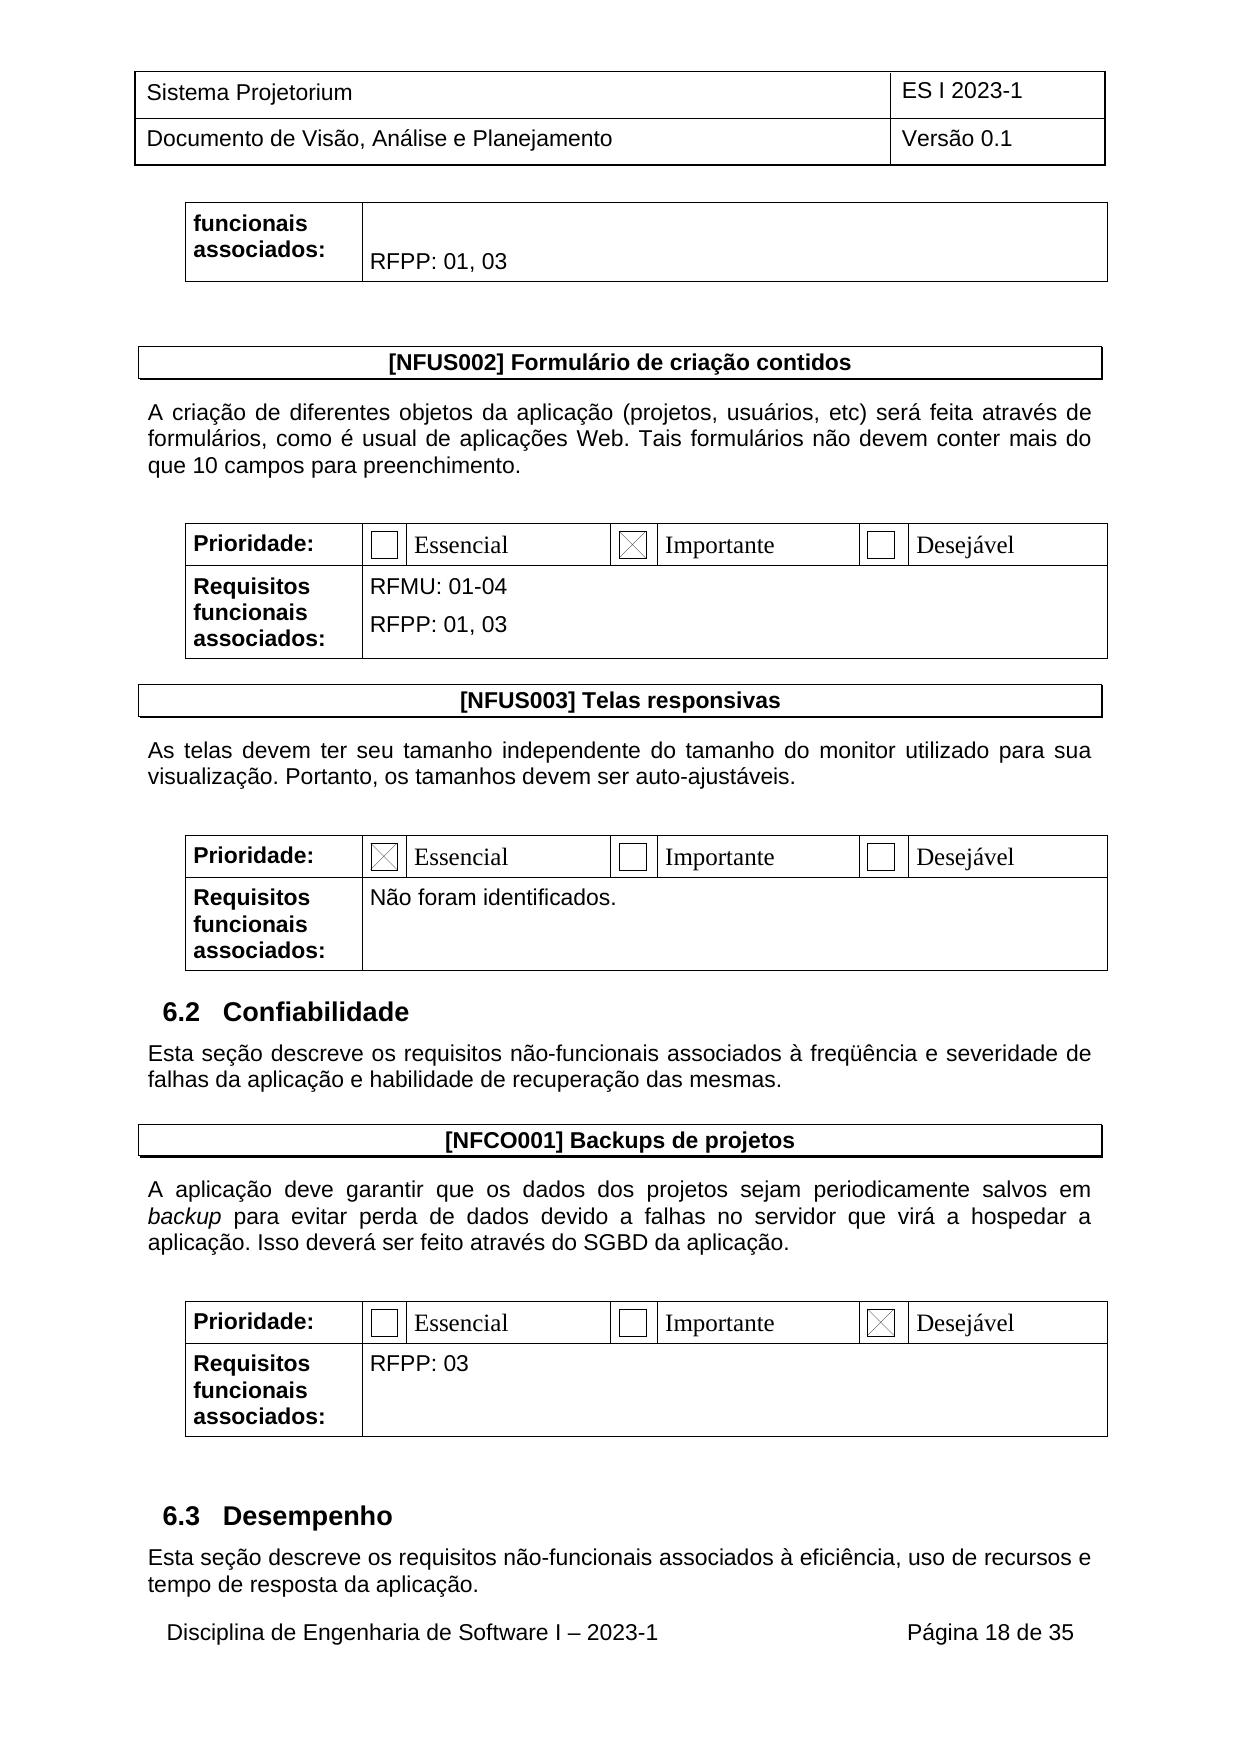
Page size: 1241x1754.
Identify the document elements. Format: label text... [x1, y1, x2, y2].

table_cell Requisitos funcionais associados: [186, 878, 362, 970]
table_header Desejável [909, 836, 1107, 877]
table_cell Não foram identificados. [363, 878, 1107, 970]
table_cell RFPP: 03 [363, 1344, 1107, 1436]
text [NFCO001] Backups de projetos [139, 1125, 1101, 1155]
table_header [860, 524, 908, 565]
table_header [363, 1302, 406, 1343]
table_header Importante [658, 836, 859, 877]
table_cell RFPP: 01, 03 [363, 203, 1107, 281]
table_header [611, 1302, 657, 1343]
table_header Desejável [909, 1302, 1107, 1343]
text As telas devem ter seu tamanho independente do tamanho do monitor utilizado para sua visualização. Portanto, os tamanhos devem ser auto-ajustáveis. [148, 737, 1092, 790]
text A criação de diferentes objetos da aplicação (projetos, usuários, etc) será feita através de formulários, como é usual de aplicações Web. Tais formulários não devem conter mais do que 10 campos para preenchimento. [148, 399, 1092, 478]
table_cell funcionais associados: [186, 203, 362, 281]
table_header [611, 524, 657, 565]
table_header Prioridade: [186, 1302, 362, 1343]
table_cell RFMU: 01-04 RFPP: 01, 03 [363, 566, 1107, 658]
subtitle Confiabilidade [162, 996, 1092, 1027]
table_header Essencial [407, 836, 610, 877]
subtitle Desempenho [162, 1500, 1092, 1532]
table_header Importante [658, 524, 859, 565]
table_cell Requisitos funcionais associados: [186, 1344, 362, 1436]
table_header [611, 836, 657, 877]
text A aplicação deve garantir que os dados dos projetos sejam periodicamente salvos em backup para evitar perda de dados devido a falhas no servidor que virá a hospedar a aplicação. Isso deverá ser feito através do SGBD da aplicação. [148, 1176, 1092, 1256]
table_header Desejável [909, 524, 1107, 565]
table_header [860, 836, 908, 877]
subtitle [NFUS002] Formulário de criação contidos [139, 347, 1101, 378]
table_cell Requisitos funcionais associados: [186, 566, 362, 658]
table_header [860, 1302, 908, 1343]
table_header Prioridade: [186, 836, 362, 877]
table_header Prioridade: [186, 524, 362, 565]
table_header Essencial [407, 1302, 610, 1343]
text Esta seção descreve os requisitos não-funcionais associados à freqüência e severidade de falhas da aplicação e habilidade de recuperação das mesmas. [148, 1039, 1092, 1092]
table_header Importante [658, 1302, 859, 1343]
table_header [363, 836, 406, 877]
text Esta seção descreve os requisitos não-funcionais associados à eficiência, uso de recursos e tempo de resposta da aplicação. [148, 1544, 1092, 1597]
subtitle [NFUS003] Telas responsivas [139, 685, 1101, 716]
table_header [363, 524, 406, 565]
table_header Essencial [407, 524, 610, 565]
